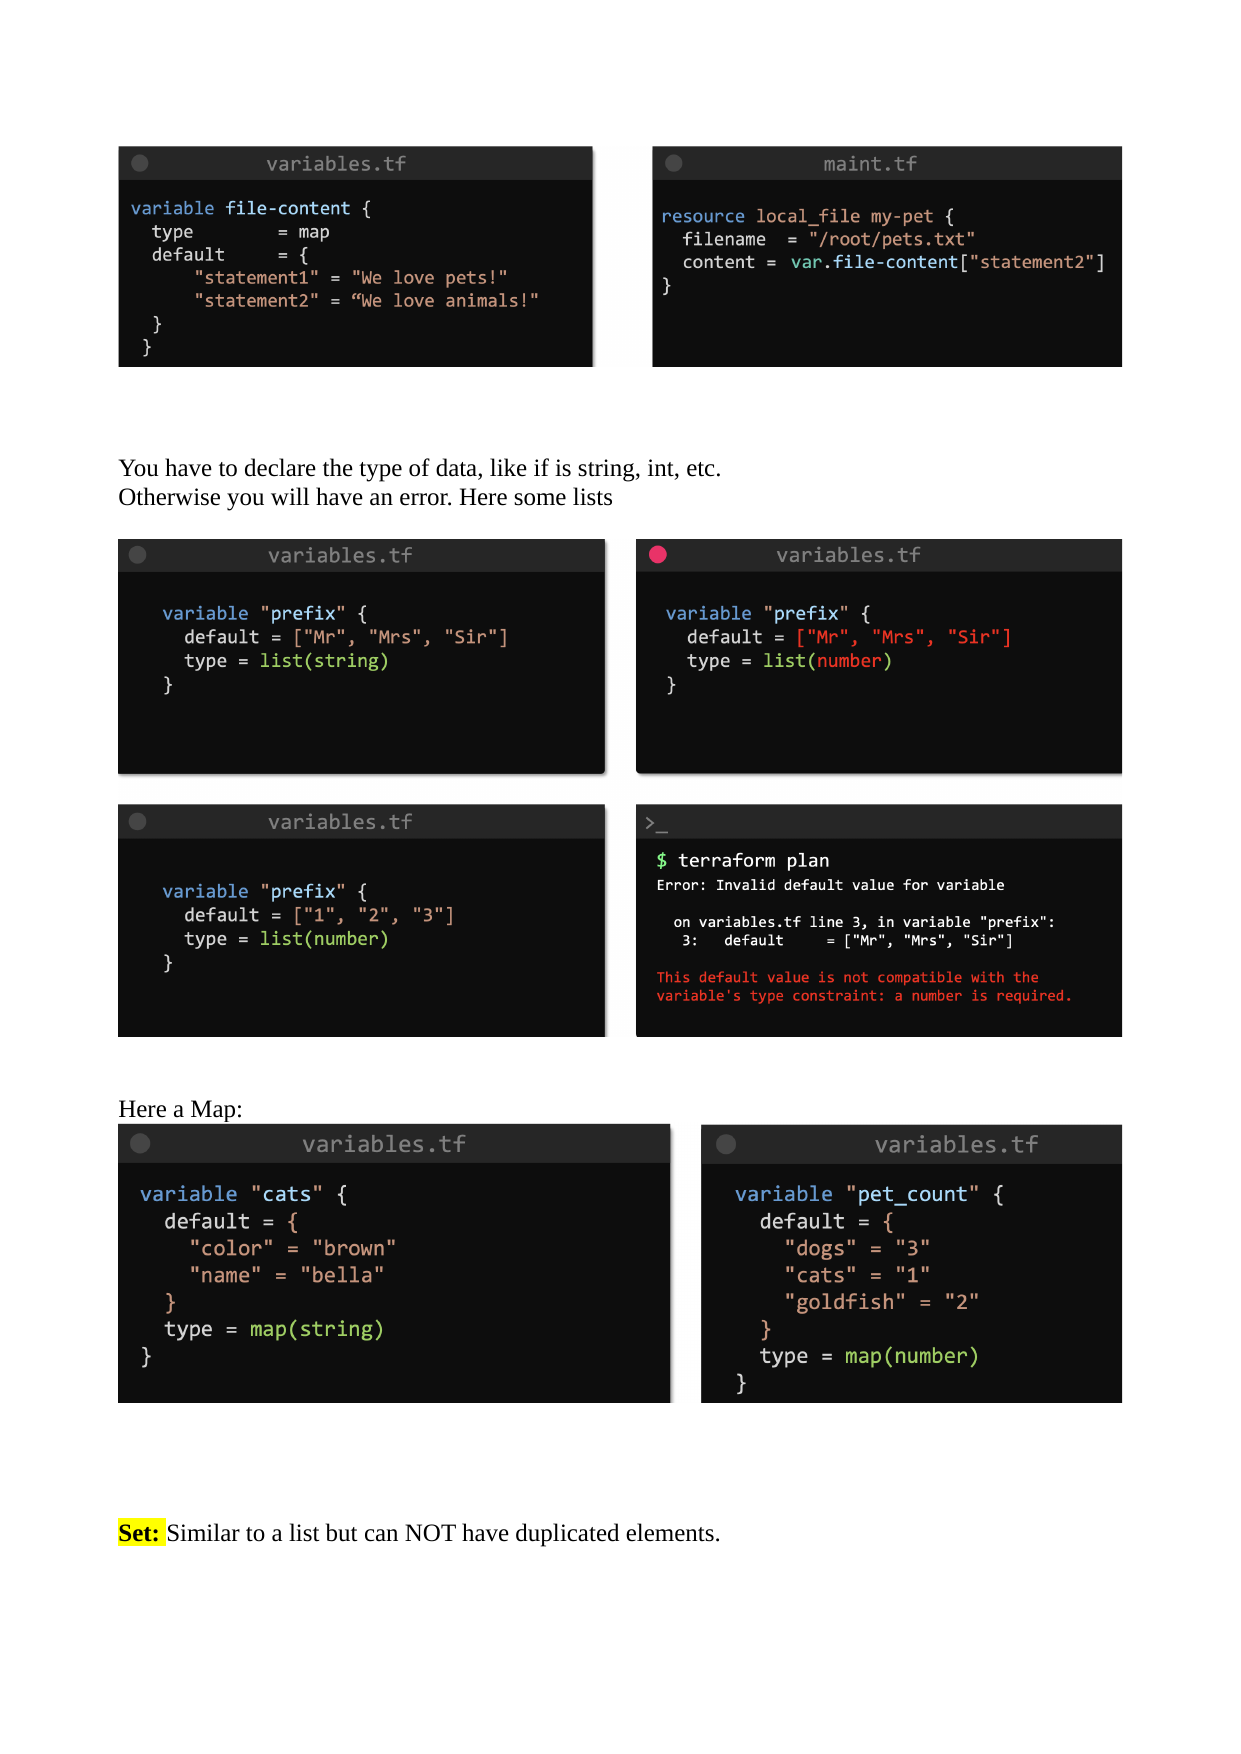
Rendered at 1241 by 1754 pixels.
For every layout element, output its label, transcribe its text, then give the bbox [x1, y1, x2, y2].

picture [118, 539, 1123, 1037]
text You have to declare the type of data, like if is string, int, etc. [118, 453, 1122, 482]
picture [118, 1122, 1123, 1403]
text Set: Similar to a list but can NOT have duplicated elements. [118, 1518, 1122, 1546]
picture [118, 146, 1123, 367]
text Here a Map: [118, 1094, 1122, 1122]
text Otherwise you will have an error. Here some lists [118, 482, 1122, 510]
